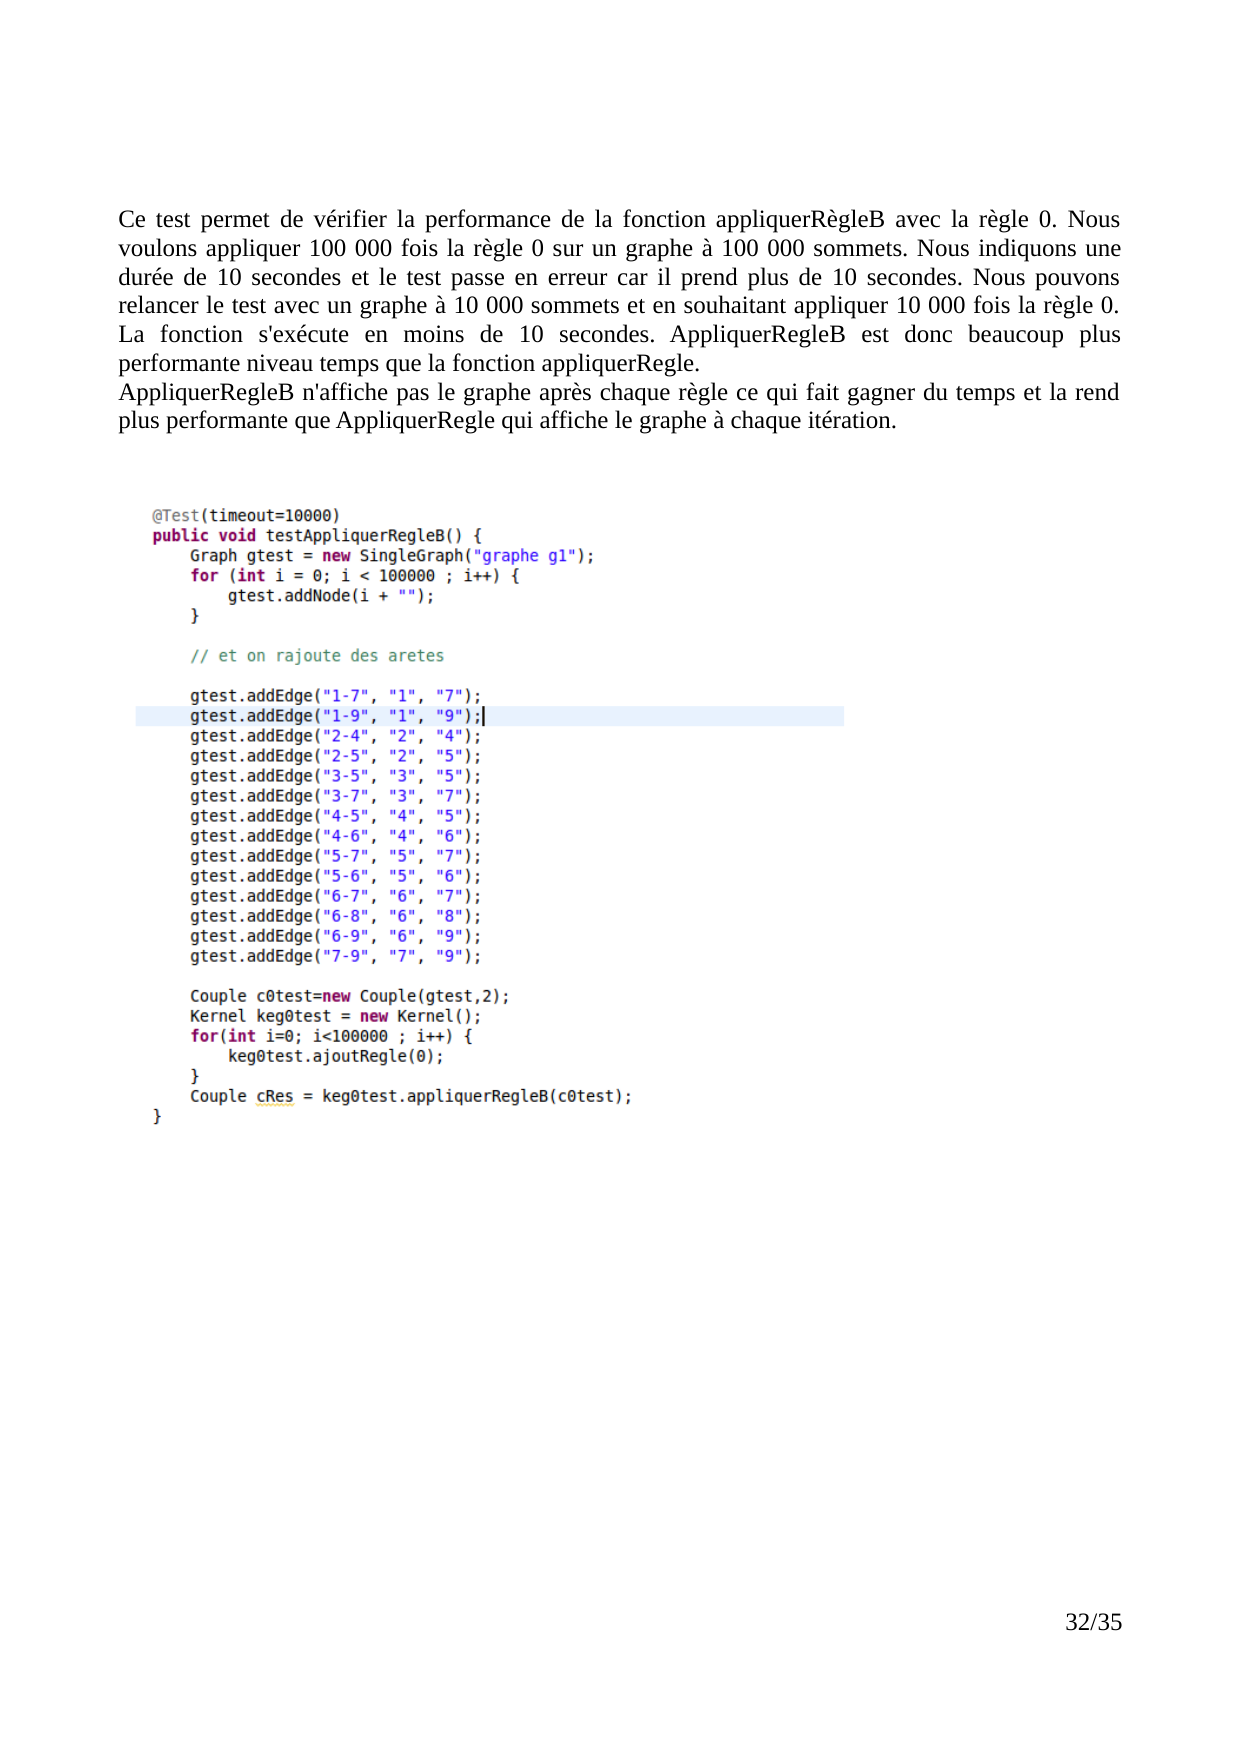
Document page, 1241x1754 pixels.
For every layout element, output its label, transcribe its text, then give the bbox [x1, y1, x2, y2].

picture [135, 507, 845, 1149]
text Ce test permet de vérifier la performance de la fonction appliquerRègleB avec la règle 0. Nous voulons appliquer 100 000 fois la règle 0 sur un graphe à 100 000 sommets. Nous indiquons une durée de 10 secondes et le test passe en erreur car il prend plus de 10 secondes. Nous pouvons relancer le test avec un graphe à 10 000 sommets et en souhaitant appliquer 10 000 fois la règle 0. La fonction s'exécute en moins de 10 secondes. AppliquerRegleB est donc beaucoup plus performante niveau temps que la fonction appliquerRegle. [118, 204, 1122, 377]
text AppliquerRegleB n'affiche pas le graphe après chaque règle ce qui fait gagner du temps et la rend plus performante que AppliquerRegle qui affiche le graphe à chaque itération. [118, 377, 1122, 434]
